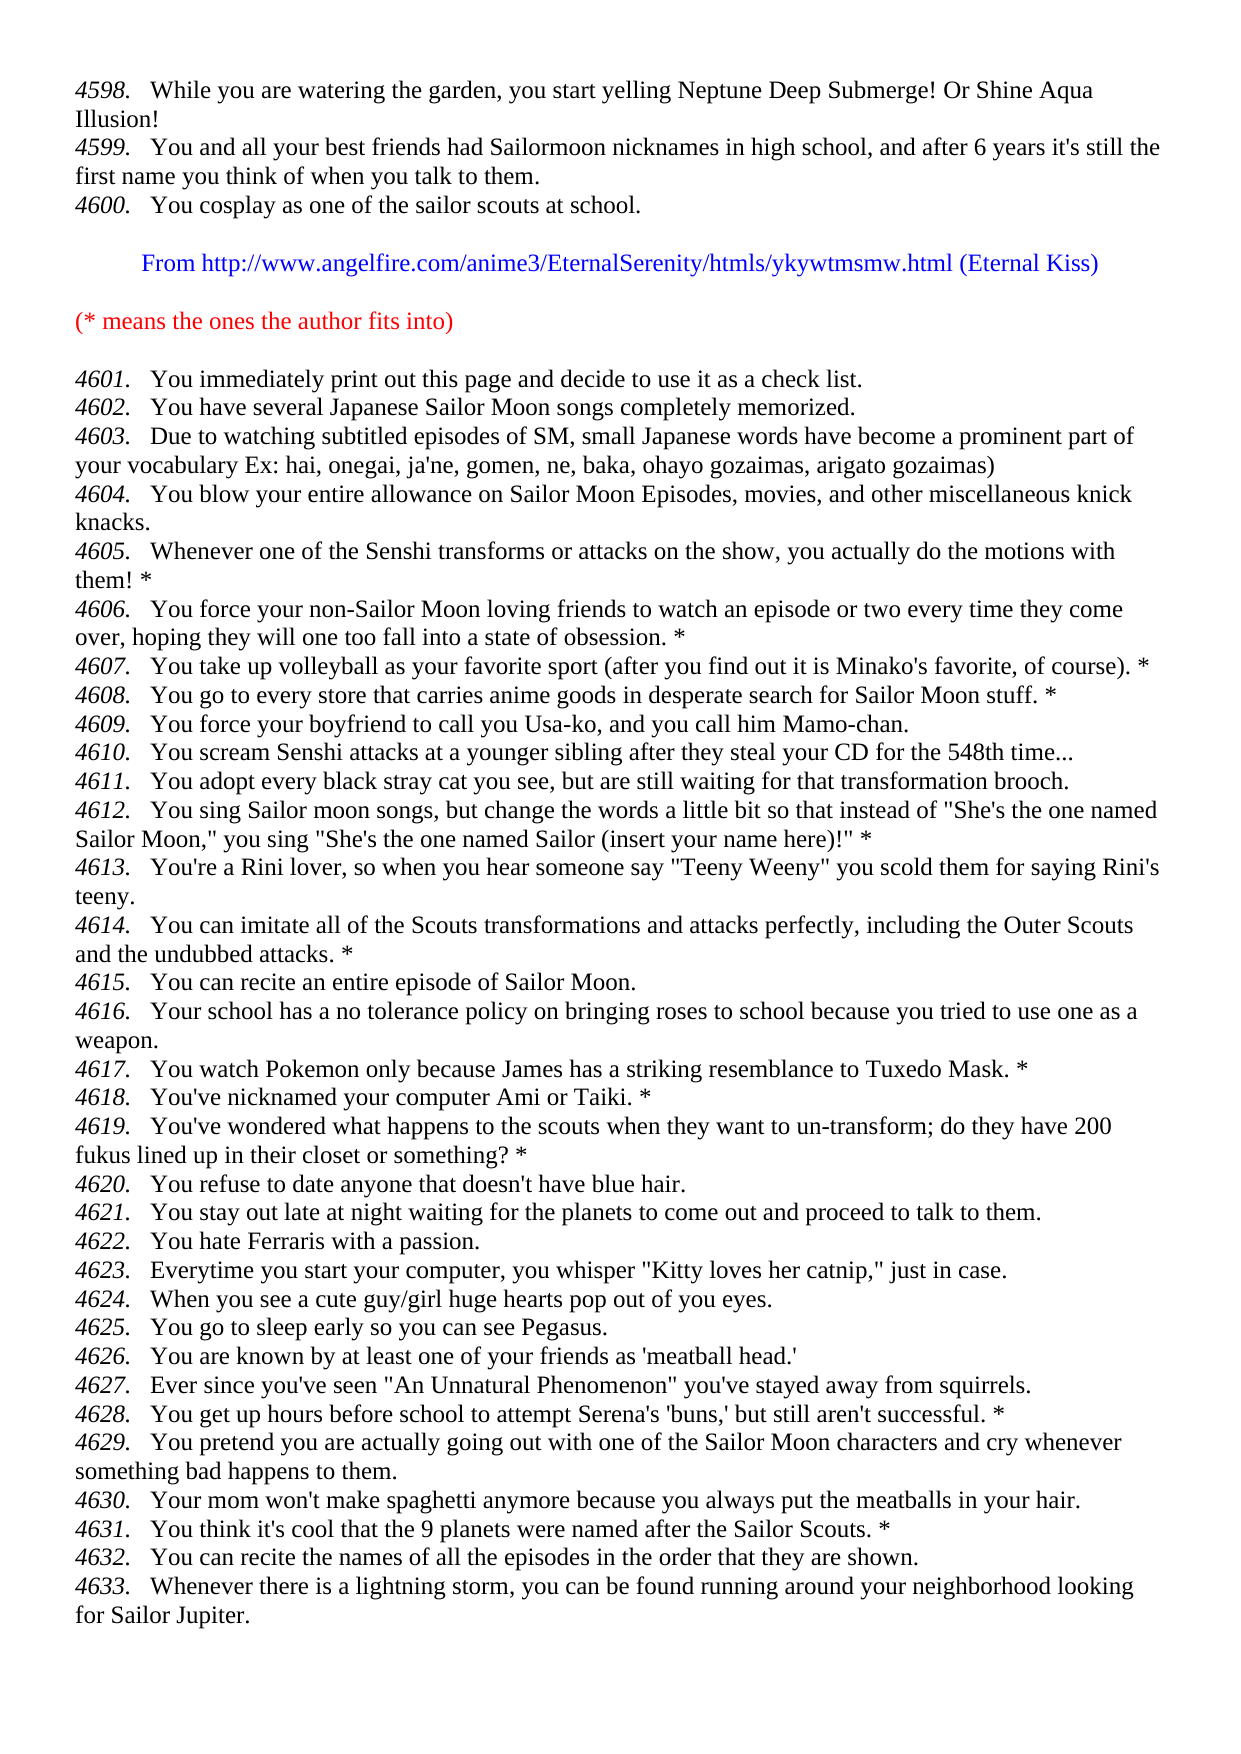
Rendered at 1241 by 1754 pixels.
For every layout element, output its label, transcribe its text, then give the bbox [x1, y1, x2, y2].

list Your mom won't make spaghetti anymore because you always put the meatballs in your hair. [75, 1485, 1165, 1514]
list You pretend you are actually going out with one of the Sailor Moon characters and cry whenever something bad happens to them. [75, 1427, 1165, 1485]
list Whenever one of the Senshi transforms or attacks on the show, you actually do the motions with them! * [75, 536, 1165, 594]
list Ever since you've seen "An Unnatural Phenomenon" you've stayed away from squirrels. [75, 1370, 1165, 1399]
list You watch Pokemon only because James has a striking resemblance to Tuxedo Mask. * [75, 1054, 1165, 1082]
list You have several Japanese Sailor Moon songs completely memorized. [75, 392, 1165, 421]
list You immediately print out this page and decide to use it as a check list. [75, 364, 1165, 392]
list You force your non-Sailor Moon loving friends to watch an episode or two every time they come over, hoping they will one too fall into a state of obsession. * [75, 594, 1165, 651]
list You've wondered what happens to the scouts when they want to un-transform; do they have 200 fukus lined up in their closet or something? * [75, 1111, 1165, 1169]
text (* means the ones the author fits into) [75, 306, 1165, 334]
list You go to every store that carries anime goods in desperate search for Sailor Moon stuff. * [75, 680, 1165, 709]
list When you see a cute guy/girl huge hearts pop out of you eyes. [75, 1284, 1165, 1312]
list You can imitate all of the Scouts transformations and attacks perfectly, including the Outer Scouts and the undubbed attacks. * [75, 910, 1165, 967]
list You can recite an entire episode of Sailor Moon. [75, 967, 1165, 996]
list You cosplay as one of the sailor scouts at school. [75, 190, 1165, 219]
list You've nicknamed your computer Ami or Taiki. * [75, 1082, 1165, 1111]
list You blow your entire allowance on Sailor Moon Episodes, movies, and other miscellaneous knick knacks. [75, 479, 1165, 536]
list You hate Ferraris with a passion. [75, 1226, 1165, 1255]
list While you are watering the garden, you start yelling Neptune Deep Submerge! Or Shine Aqua Illusion! [75, 75, 1165, 132]
list You're a Rini lover, so when you hear someone say "Teeny Weeny" you scold them for saying Rini's teeny. [75, 852, 1165, 910]
list You can recite the names of all the episodes in the order that they are shown. [75, 1542, 1165, 1571]
list You take up volleyball as your favorite sport (after you find out it is Minako's favorite, of course). * [75, 651, 1165, 680]
list You adopt every black stray cat you see, but are still waiting for that transformation brooch. [75, 766, 1165, 795]
list You force your boyfriend to call you Usa-ko, and you call him Mamo-chan. [75, 709, 1165, 737]
list Your school has a no tolerance policy on bringing roses to school because you tried to use one as a weapon. [75, 996, 1165, 1054]
list You think it's cool that the 9 planets were named after the Sailor Scouts. * [75, 1514, 1165, 1542]
list You and all your best friends had Sailormoon nicknames in high school, and after 6 years it's still the first name you think of when you talk to them. [75, 132, 1165, 190]
list You sing Sailor moon songs, but change the words a little bit so that instead of "She's the one named Sailor Moon," you sing "She's the one named Sailor (insert your name here)!" * [75, 795, 1165, 852]
list You refuse to date anyone that doesn't have blue hair. [75, 1169, 1165, 1197]
text From http://www.angelfire.com/anime3/EternalSerenity/htmls/ykywtmsmw.html (Eternal Kiss) [75, 248, 1165, 277]
list You are known by at least one of your friends as 'meatball head.' [75, 1341, 1165, 1370]
list Whenever there is a lightning storm, you can be found running around your neighborhood looking for Sailor Jupiter. [75, 1571, 1165, 1629]
list You get up hours before school to attempt Serena's 'buns,' but still aren't successful. * [75, 1399, 1165, 1427]
list Due to watching subtitled episodes of SM, small Japanese words have become a prominent part of your vocabulary Ex: hai, onegai, ja'ne, gomen, ne, baka, ohayo gozaimas, arigato gozaimas) [75, 421, 1165, 479]
list Everytime you start your computer, you whisper "Kitty loves her catnip," just in case. [75, 1255, 1165, 1284]
list You stay out late at night waiting for the planets to come out and proceed to talk to them. [75, 1197, 1165, 1226]
list You go to sleep early so you can see Pegasus. [75, 1312, 1165, 1341]
list You scream Senshi attacks at a younger sibling after they steal your CD for the 548th time... [75, 737, 1165, 766]
